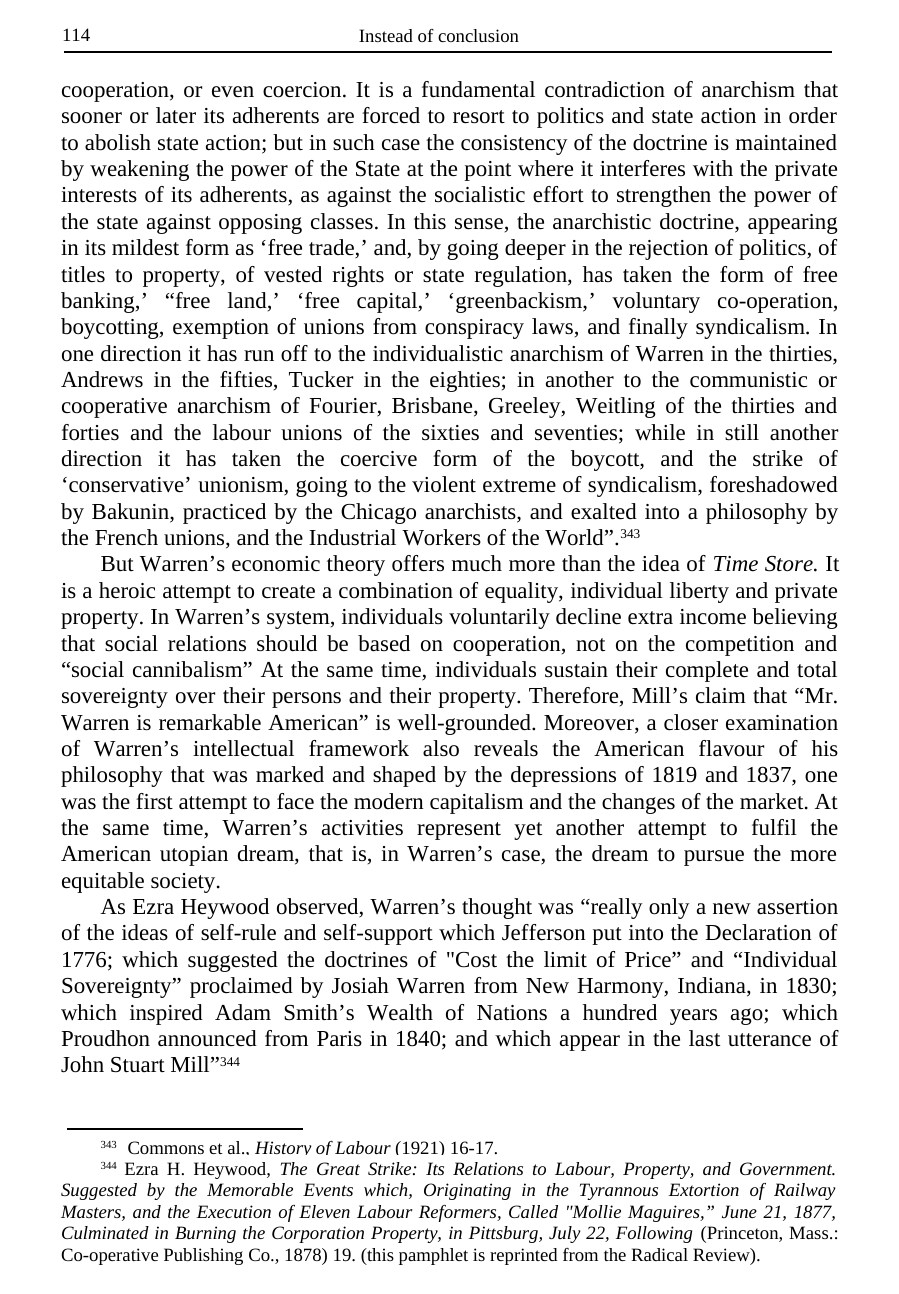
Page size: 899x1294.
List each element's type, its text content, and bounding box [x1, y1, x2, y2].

text But Warren’s economic theory offers much more than the idea of Time Store. It is a heroic attempt to create a combination of equality, individual liberty and private property. In Warren’s system, individuals voluntarily decline extra income believing that social relations should be based on cooperation, not on the competition and “social cannibalism” At the same time, individuals sustain their complete and total sovereignty over their persons and their property. Therefore, Mill’s claim that “Mr. Warren is remarkable American” is well-grounded. Moreover, a closer examination of Warren’s intellectual framework also reveals the American flavour of his philosophy that was marked and shaped by the depressions of 1819 and 1837, one was the first attempt to face the modern capitalism and the changes of the market. At the same time, Warren’s activities represent yet another attempt to fulfil the American utopian dream, that is, in Warren’s case, the dream to pursue the more equitable society. [61, 551, 839, 893]
text Instead of conclusion [359, 24, 539, 46]
text cooperation, or even coercion. It is a fundamental contradiction of anarchism that sooner or later its adherents are forced to resort to politics and state action in order to abolish state action; but in such case the consistency of the doctrine is maintained by weakening the power of the State at the point where it interferes with the private interests of its adherents, as against the socialistic effort to strengthen the power of the state against opposing classes. In this sense, the anarchistic doctrine, appearing in its mildest form as ‘free trade,’ and, by going deeper in the rejection of politics, of titles to property, of vested rights or state regulation, has taken the form of free banking,’ “free land,’ ‘free capital,’ ‘greenbackism,’ voluntary co-operation, boycotting, exemption of unions from conspiracy laws, and finally syndicalism. In one direction it has run off to the individualistic anarchism of Warren in the thirties, Andrews in the fifties, Tucker in the eighties; in another to the communistic or cooperative anarchism of Fourier, Brisbane, Greeley, Weitling of the thirties and forties and the labour unions of the sixties and seventies; while in still another direction it has taken the coercive form of the boycott, and the strike of ‘conservative’ unionism, going to the violent extreme of syndicalism, foreshadowed by Bakunin, practiced by the Chicago anarchists, and exalted into a philosophy by the French unions, and the Industrial Workers of the World”.343 [61, 76, 839, 551]
text 114 [62, 24, 92, 46]
text 344 Ezra H. Heywood, The Great Strike: Its Relations to Labour, Property, and Government. Suggested by the Memorable Events which, Originating in the Tyrannous Extortion of Railway Masters, and the Execution of Eleven Labour Reformers, Called "Mollie Maguires,” June 21, 1877, Culminated in Burning the Corporation Property, in Pittsburg, July 22, Following (Princeton, Mass.: Co-operative Publishing Co., 1878) 19. (this pamphlet is reprinted from the Radical Review). [61, 1158, 839, 1265]
text As Ezra Heywood observed, Warren’s thought was “really only a new assertion of the ideas of self-rule and self-support which Jefferson put into the Declaration of 1776; which suggested the doctrines of "Cost the limit of Price” and “Individual Sovereignty” proclaimed by Josiah Warren from New Harmony, Indiana, in 1830; which inspired Adam Smith’s Wealth of Nations a hundred years ago; which Proudhon announced from Paris in 1840; and which appear in the last utterance of John Stuart Mill”344 [61, 893, 839, 1078]
text 343 Commons et al., History of Labour (1921) 16-17. [61, 1137, 839, 1155]
